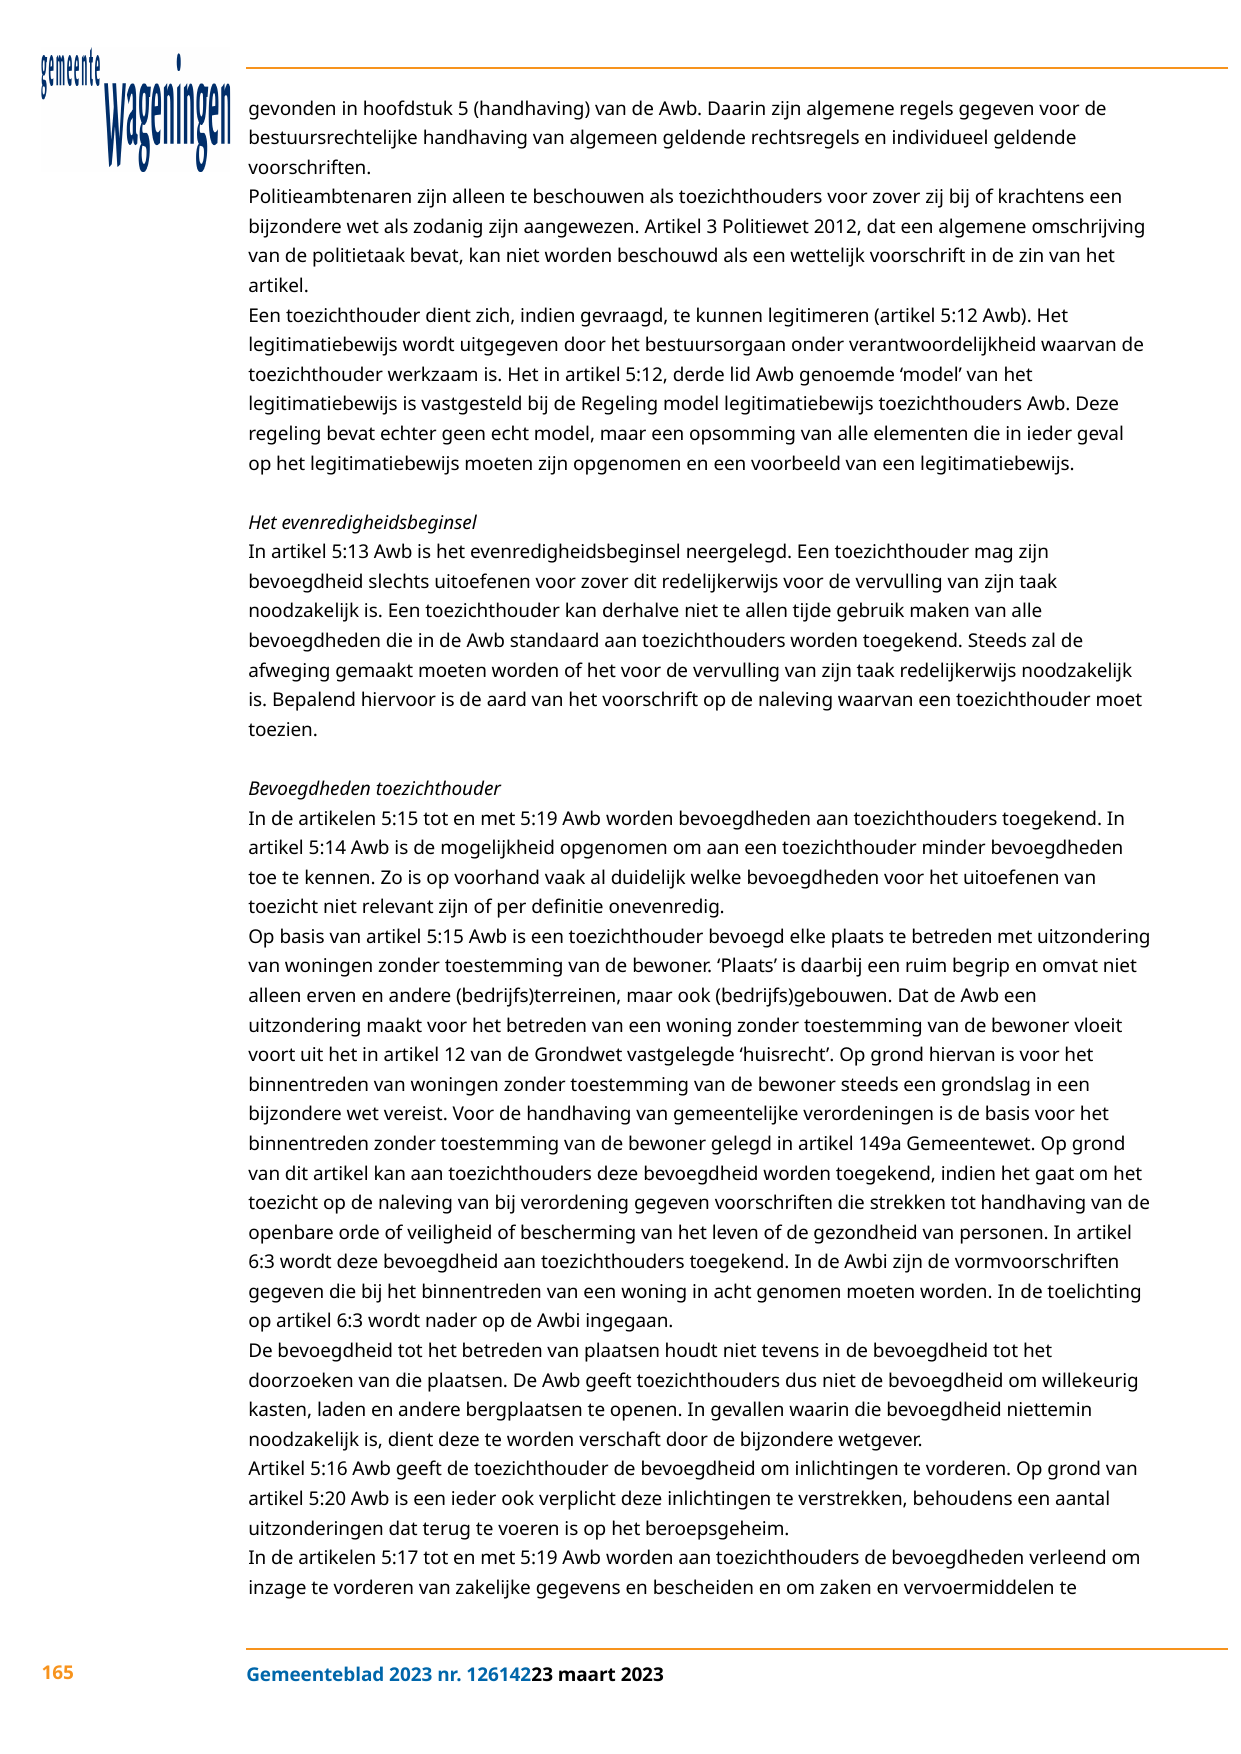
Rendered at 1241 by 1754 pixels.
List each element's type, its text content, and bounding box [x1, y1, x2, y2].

text In artikel 5:13 Awb is het evenredigheidsbeginsel neergelegd. Een toezichthouder mag zijn bevoegdheid slechts uitoefenen voor zover dit redelijkerwijs voor de vervulling van zijn taak noodzakelijk is. Een toezichthouder kan derhalve niet te allen tijde gebruik maken van alle bevoegdheden die in de Awb standaard aan toezichthouders worden toegekend. Steeds zal de afweging gemaakt moeten worden of het voor de vervulling van zijn taak redelijkerwijs noodzakelijk is. Bepalend hiervoor is de aard van het voorschrift op de naleving waarvan een toezichthouder moet toezien. [248, 538, 1152, 742]
text Politieambtenaren zijn alleen te beschouwen als toezichthouders voor zover zij bij of krachtens een bijzondere wet als zodanig zijn aangewezen. Artikel 3 Politiewet 2012, dat een algemene omschrijving van de politietaak bevat, kan niet worden beschouwd als een wettelijk voorschrift in de zin van het artikel. [248, 183, 1152, 298]
text Een toezichthouder dient zich, indien gevraagd, te kunnen legitimeren (artikel 5:12 Awb). Het legitimatiebewijs wordt uitgegeven door het bestuursorgaan onder verantwoordelijkheid waarvan de toezichthouder werkzaam is. Het in artikel 5:12, derde lid Awb genoemde ‘model’ van het legitimatiebewijs is vastgesteld bij de Regeling model legitimatiebewijs toezichthouders Awb. Deze regeling bevat echter geen echt model, maar een opsomming van alle elementen die in ieder geval op het legitimatiebewijs moeten zijn opgenomen en een voorbeeld van een legitimatiebewijs. [248, 302, 1152, 476]
text De bevoegdheid tot het betreden van plaatsen houdt niet tevens in de bevoegdheid tot het doorzoeken van die plaatsen. De Awb geeft toezichthouders dus niet de bevoegdheid om willekeurig kasten, laden en andere bergplaatsen te openen. In gevallen waarin die bevoegdheid niettemin noodzakelijk is, dient deze te worden verschaft door de bijzondere wetgever. [248, 1337, 1152, 1452]
text Bevoegdheden toezichthouder [248, 775, 1152, 801]
text Op basis van artikel 5:15 Awb is een toezichthouder bevoegd elke plaats te betreden met uitzondering van woningen zonder toestemming van de bewoner. ‘Plaats’ is daarbij een ruim begrip en omvat niet alleen erven en andere (bedrijfs)terreinen, maar ook (bedrijfs)gebouwen. Dat de Awb een uitzondering maakt voor het betreden van een woning zonder toestemming van de bewoner vloeit voort uit het in artikel 12 van de Grondwet vastgelegde ‘huisrecht’. Op grond hiervan is voor het binnentreden van woningen zonder toestemming van de bewoner steeds een grondslag in een bijzondere wet vereist. Voor de handhaving van gemeentelijke verordeningen is de basis voor het binnentreden zonder toestemming van de bewoner gelegd in artikel 149a Gemeentewet. Op grond van dit artikel kan aan toezichthouders deze bevoegdheid worden toegekend, indien het gaat om het toezicht op de naleving van bij verordening gegeven voorschriften die strekken tot handhaving van de openbare orde of veiligheid of bescherming van het leven of de gezondheid van personen. In artikel 6:3 wordt deze bevoegdheid aan toezichthouders toegekend. In de Awbi zijn de vormvoorschriften gegeven die bij het binnentreden van een woning in acht genomen moeten worden. In de toelichting op artikel 6:3 wordt nader op de Awbi ingegaan. [248, 923, 1152, 1333]
text Artikel 5:16 Awb geeft de toezichthouder de bevoegdheid om inlichtingen te vorderen. Op grond van artikel 5:20 Awb is een ieder ook verplicht deze inlichtingen te verstrekken, behoudens een aantal uitzonderingen dat terug te voeren is op het beroepsgeheim. [248, 1456, 1152, 1541]
text Het evenredigheidsbeginsel [248, 509, 1152, 535]
text gevonden in hoofdstuk 5 (handhaving) van de Awb. Daarin zijn algemene regels gegeven voor de bestuursrechtelijke handhaving van algemeen geldende rechtsregels en individueel geldende voorschriften. [248, 95, 1152, 180]
text In de artikelen 5:17 tot en met 5:19 Awb worden aan toezichthouders de bevoegdheden verleend om inzage te vorderen van zakelijke gegevens en bescheiden en om zaken en vervoermiddelen te [248, 1544, 1152, 1600]
text In de artikelen 5:15 tot en met 5:19 Awb worden bevoegdheden aan toezichthouders toegekend. In artikel 5:14 Awb is de mogelijkheid opgenomen om aan een toezichthouder minder bevoegdheden toe te kennen. Zo is op voorhand vaak al duidelijk welke bevoegdheden voor het uitoefenen van toezicht niet relevant zijn of per definitie onevenredig. [248, 805, 1152, 919]
picture [41, 47, 231, 172]
